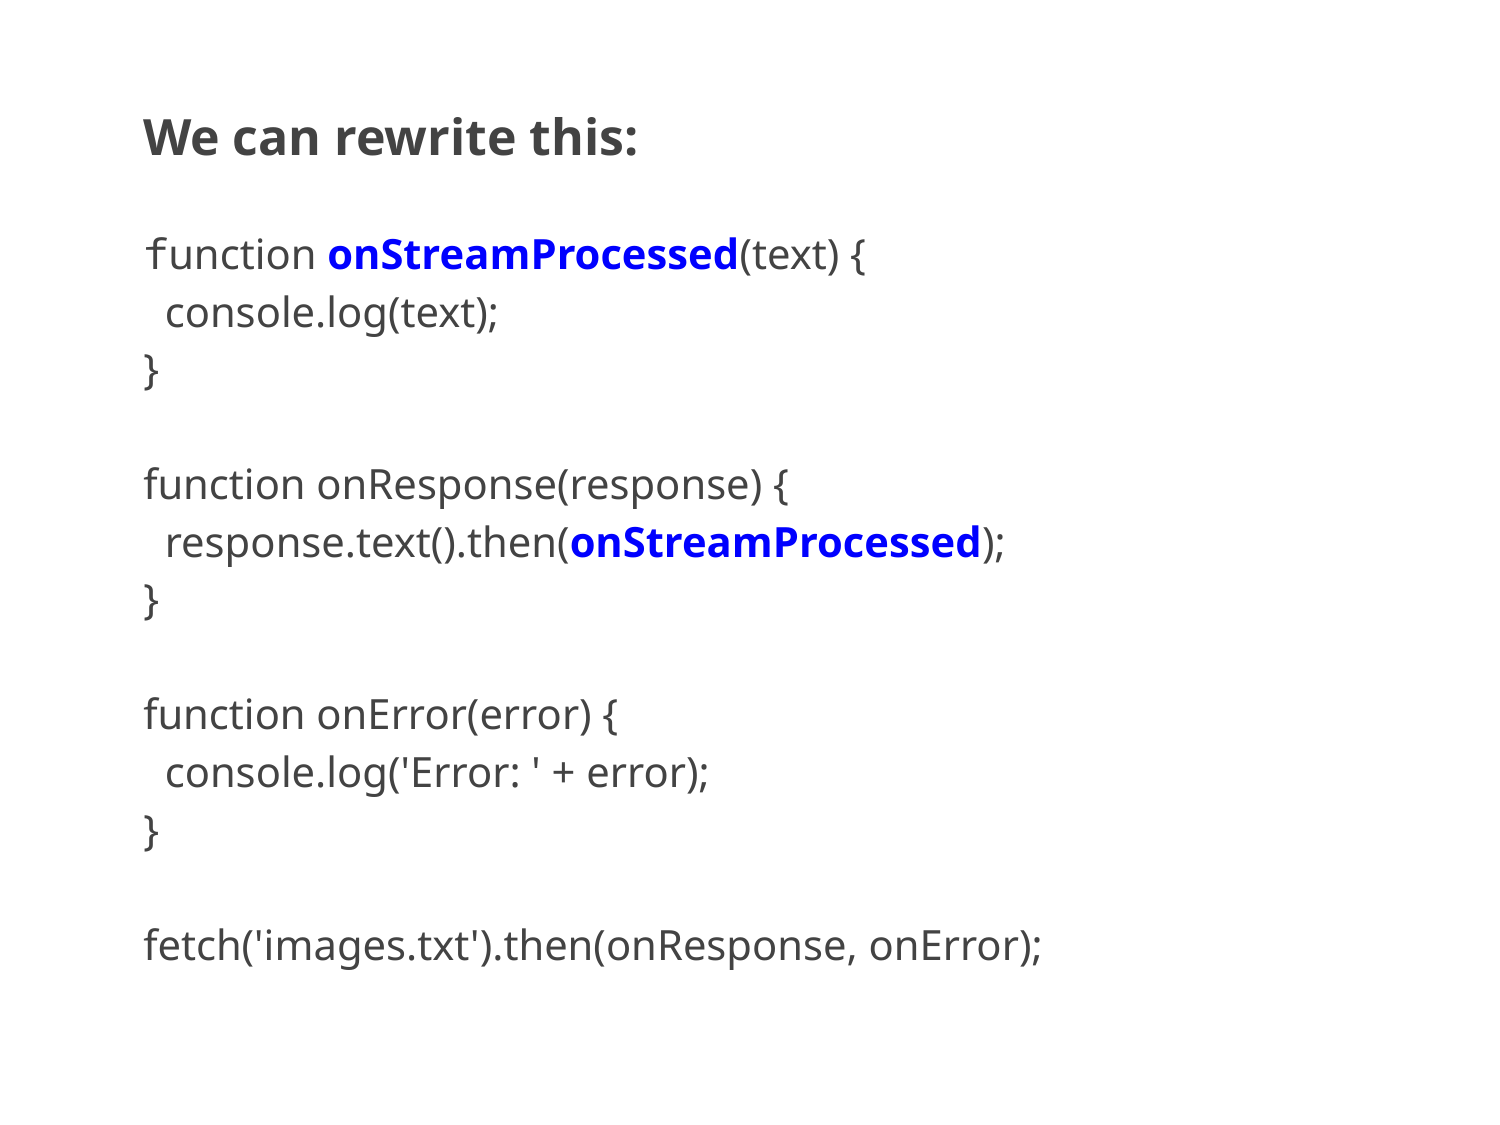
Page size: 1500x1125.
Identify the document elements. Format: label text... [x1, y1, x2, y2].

list function onStreamProcessed(text) { console.log(text); } function onResponse(response) { response.text().then(onStreamProcessed); } function onError(error) { console.log('Error: ' + error); } fetch('images.txt').then(onResponse, onError); [128, 206, 1372, 1070]
list We can rewrite this: [128, 80, 1372, 206]
